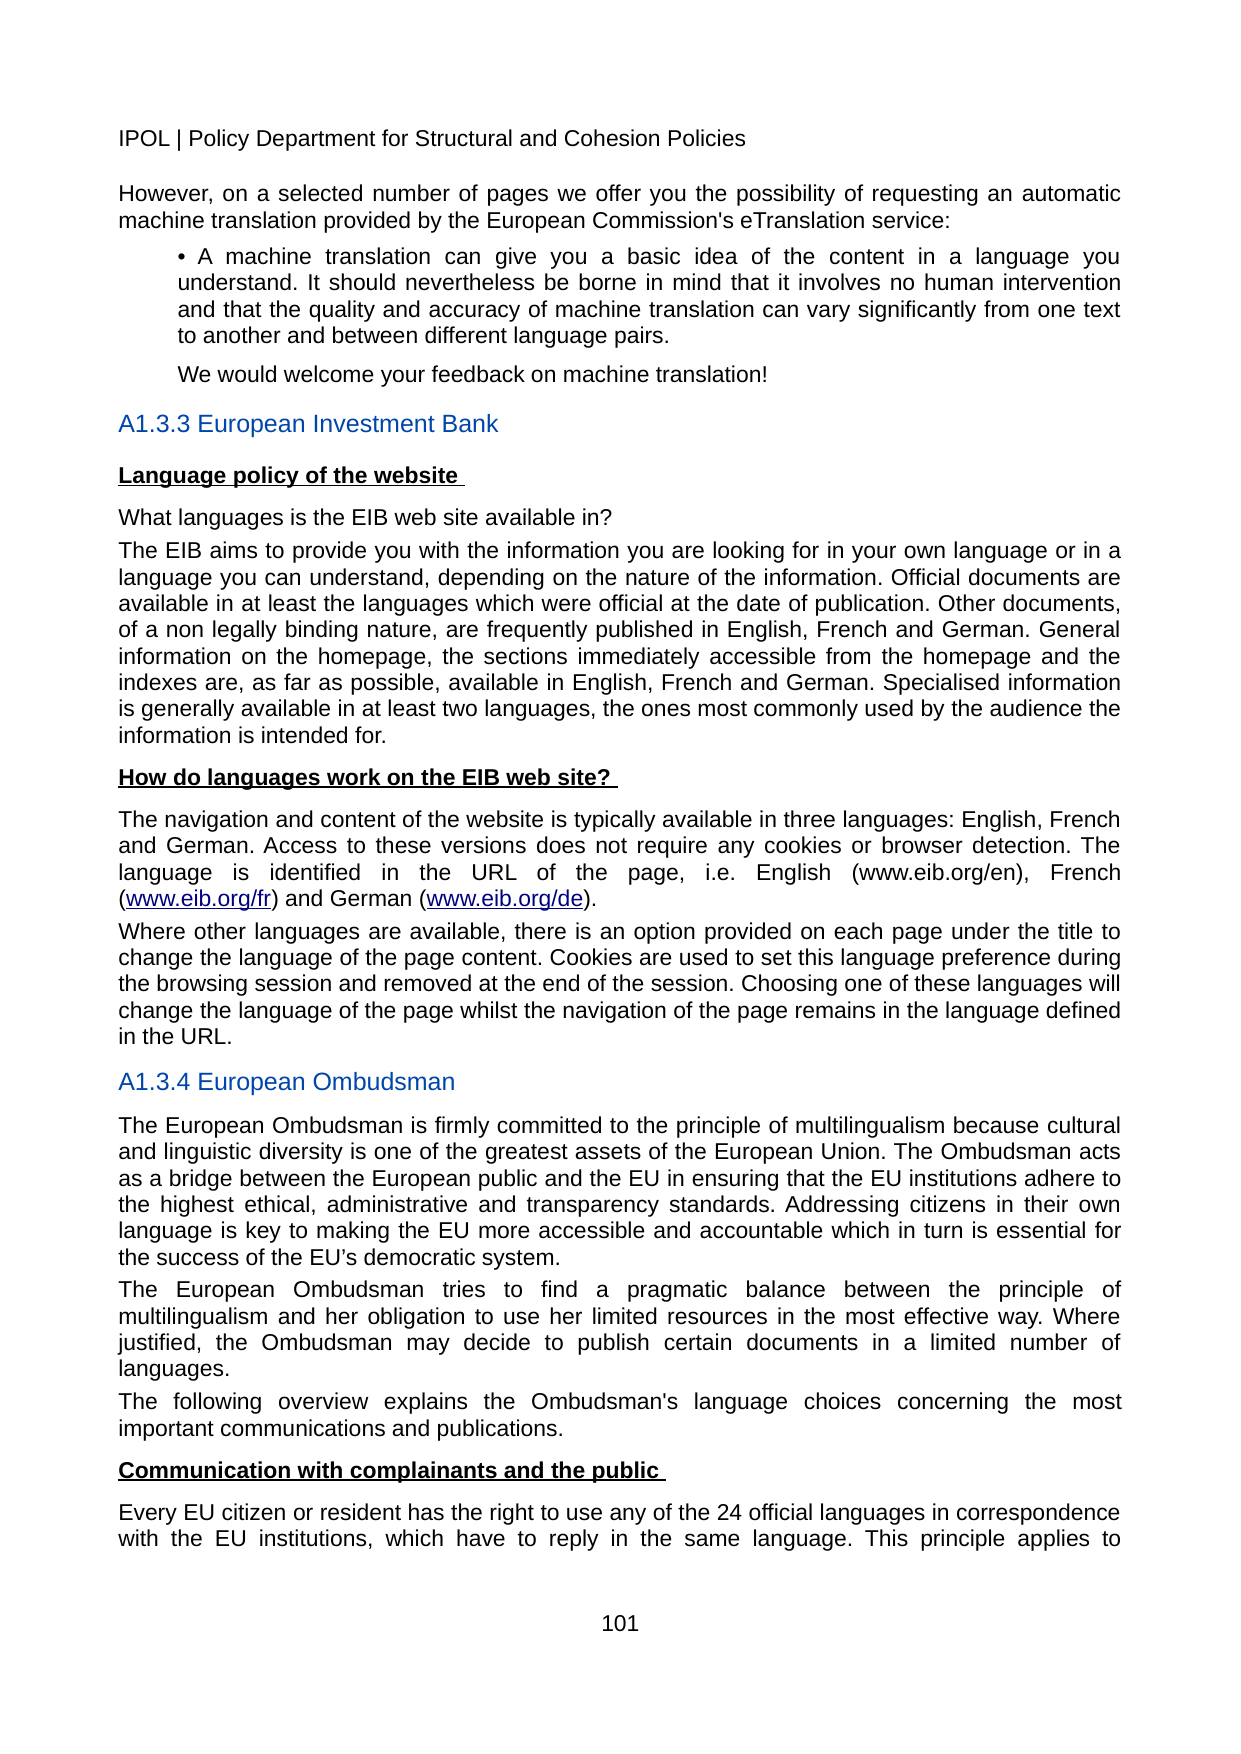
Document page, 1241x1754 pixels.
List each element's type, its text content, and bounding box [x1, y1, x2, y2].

text • A machine translation can give you a basic idea of the content in a language you understand. It should nevertheless be borne in mind that it involves no human intervention and that the quality and accuracy of machine translation can vary significantly from one text to another and between different language pairs. [177, 243, 1122, 348]
subtitle Language policy of the website [118, 462, 1122, 489]
text Where other languages are available, there is an option provided on each page under the title to change the language of the page content. Cookies are used to set this language preference during the browsing session and removed at the end of the session. Choosing one of these languages will change the language of the page whilst the navigation of the page remains in the language defined in the URL. [118, 918, 1122, 1049]
text The navigation and content of the website is typically available in three languages: English, French and German. Access to these versions does not require any cookies or browser detection. The language is identified in the URL of the page, i.e. English (www.eib.org/en), French (www.eib.org/fr) and German (www.eib.org/de). [118, 806, 1122, 911]
subtitle A1.3.3 European Investment Bank [118, 408, 1122, 437]
text The European Ombudsman is firmly committed to the principle of multilingualism because cultural and linguistic diversity is one of the greatest assets of the European Union. The Ombudsman acts as a bridge between the European public and the EU in ensuring that the EU institutions adhere to the highest ethical, administrative and transparency standards. Addressing citizens in their own language is key to making the EU more accessible and accountable which in turn is essential for the success of the EU’s democratic system. [118, 1112, 1122, 1270]
subtitle How do languages work on the EIB web site? [118, 764, 1122, 790]
text The EIB aims to provide you with the information you are looking for in your own language or in a language you can understand, depending on the nature of the information. Official documents are available in at least the languages which were official at the date of publication. Other documents, of a non legally binding nature, are frequently published in English, French and German. General information on the homepage, the sections immediately accessible from the homepage and the indexes are, as far as possible, available in English, French and German. Specialised information is generally available in at least two languages, the ones most commonly used by the audience the information is intended for. [118, 537, 1122, 748]
text Every EU citizen or resident has the right to use any of the 24 official languages in correspondence with the EU institutions, which have to reply in the same language. This principle applies to [118, 1499, 1122, 1551]
text However, on a selected number of pages we offer you the possibility of requesting an automatic machine translation provided by the European Commission's eTranslation service: [118, 180, 1122, 233]
text The following overview explains the Ombudsman's language choices concerning the most important communications and publications. [118, 1388, 1122, 1441]
subtitle A1.3.4 European Ombudsman [118, 1067, 1122, 1096]
text The European Ombudsman tries to find a pragmatic balance between the principle of multilingualism and her obligation to use her limited resources in the most effective way. Where justified, the Ombudsman may decide to publish certain documents in a limited number of languages. [118, 1276, 1122, 1382]
subtitle Communication with complainants and the public [118, 1457, 1122, 1483]
text What languages is the EIB web site available in? [118, 504, 1122, 531]
text We would welcome your feedback on machine translation! [177, 361, 1122, 387]
